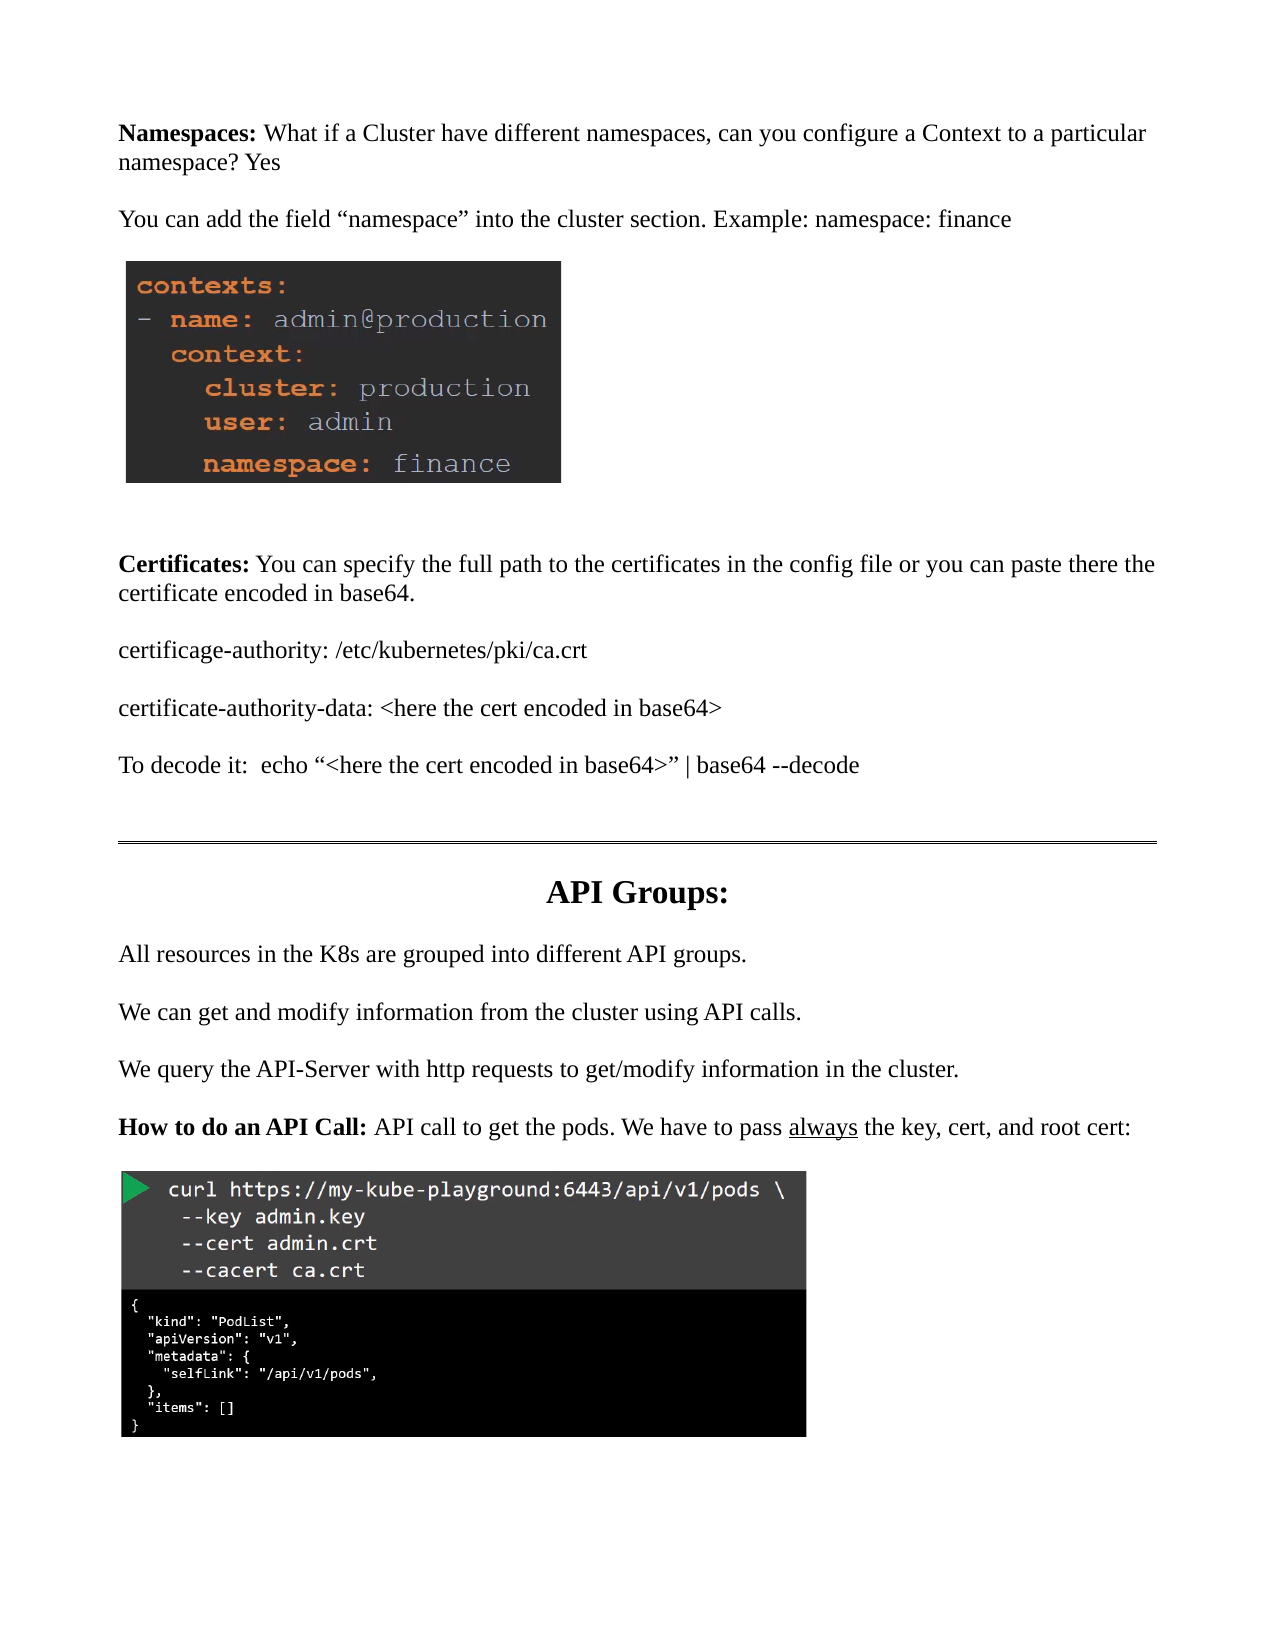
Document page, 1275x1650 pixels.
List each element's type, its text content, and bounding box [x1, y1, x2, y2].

picture [121, 1171, 807, 1437]
text certificate-authority-data: <here the cert encoded in base64> [118, 693, 1157, 722]
text Certificates: You can specify the full path to the certificates in the config file or you can paste there the certificate encoded in base64. [118, 549, 1157, 607]
text How to do an API Call: API call to get the pods. We have to pass always the key, cert, and root cert: [118, 1112, 1157, 1141]
text API Groups: [118, 872, 1157, 911]
text All resources in the K8s are grouped into different API groups. [118, 939, 1157, 968]
text certificage-authority: /etc/kubernetes/pki/ca.crt [118, 636, 1157, 664]
text You can add the field “namespace” into the cluster section. Example: namespace: finance [118, 204, 1157, 233]
text Namespaces: What if a Cluster have different namespaces, can you configure a Context to a particular namespace? Yes [118, 118, 1157, 176]
text We query the API-Server with http requests to get/modify information in the cluster. [118, 1054, 1157, 1083]
picture [125, 261, 562, 483]
text We can get and modify information from the cluster using API calls. [118, 997, 1157, 1026]
text To decode it: echo “<here the cert encoded in base64>” | base64 --decode [118, 751, 1157, 779]
